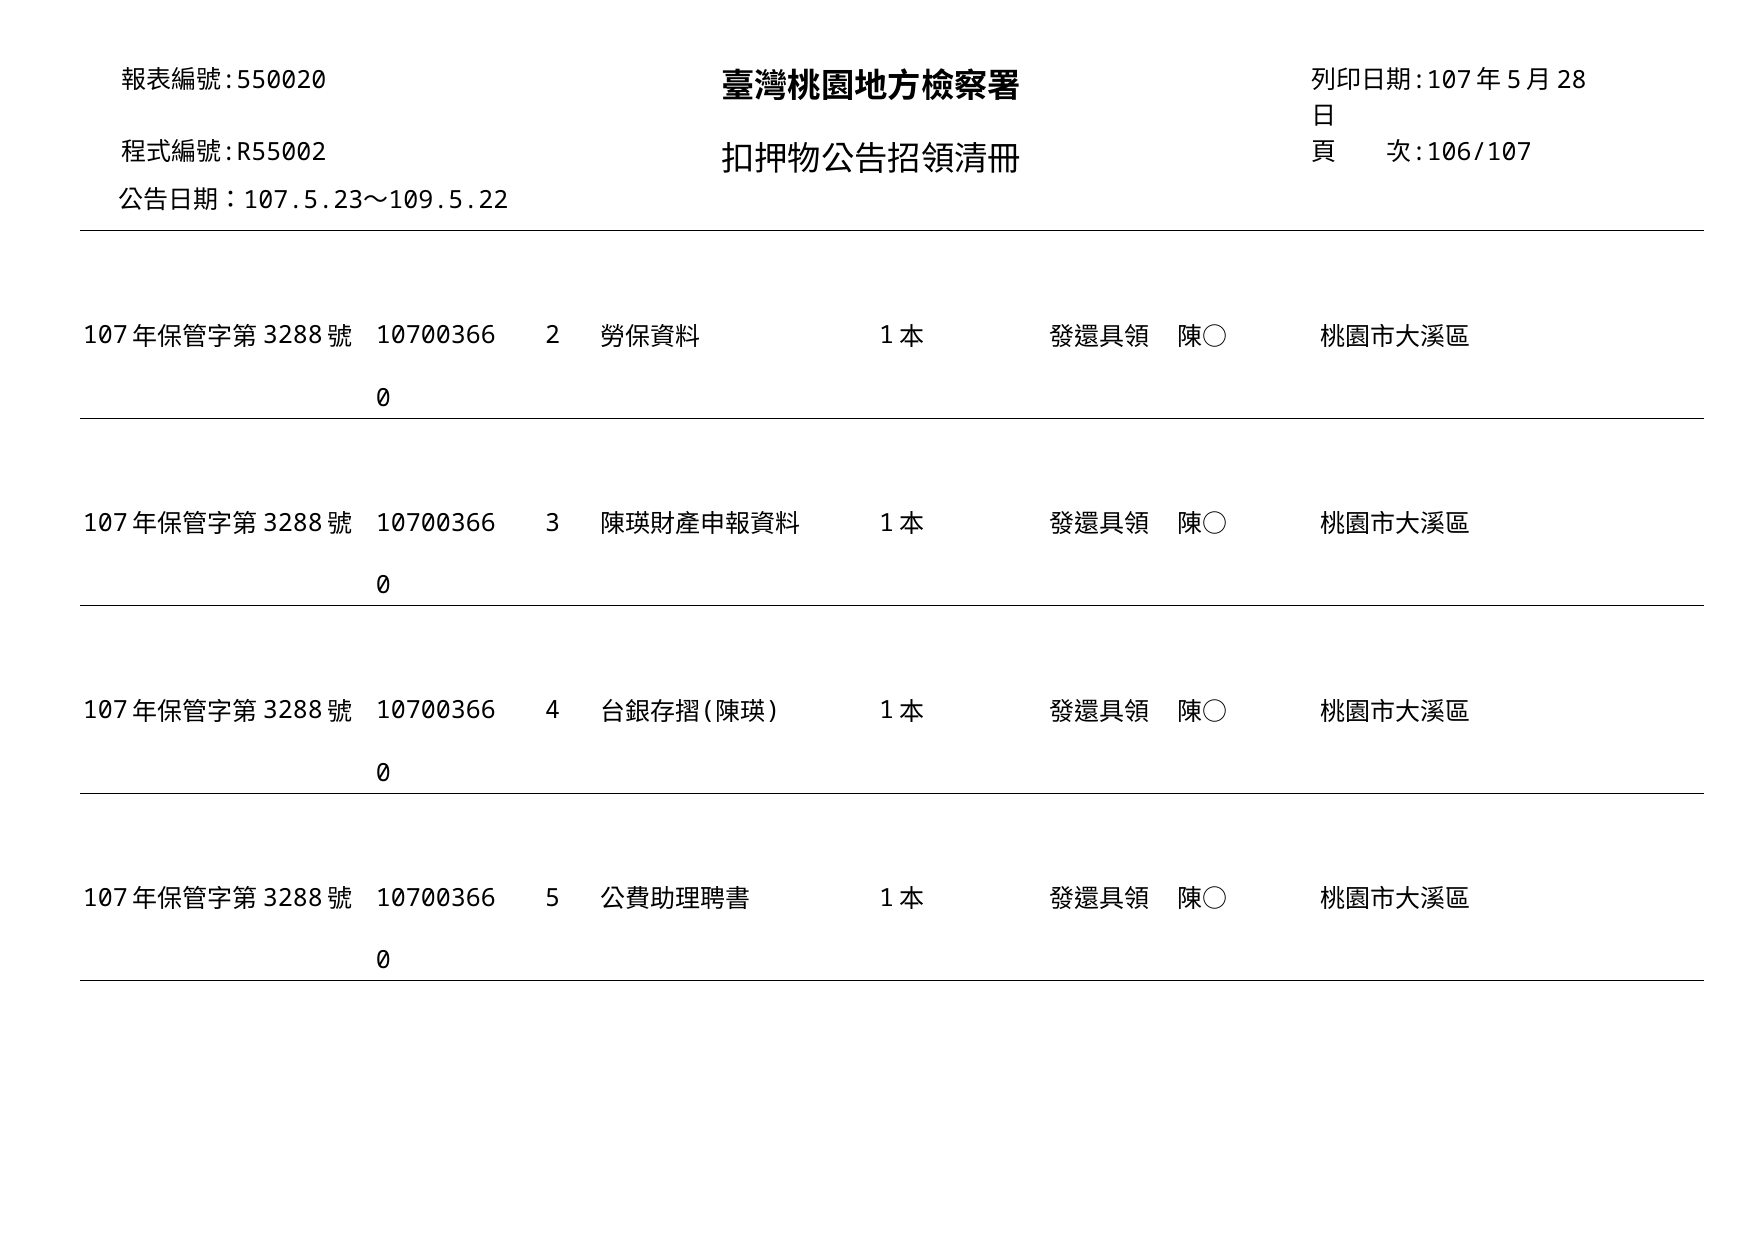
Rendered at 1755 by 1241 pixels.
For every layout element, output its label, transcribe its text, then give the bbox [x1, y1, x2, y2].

table_cell [1575, 231, 1704, 417]
table_cell 5 [507, 794, 597, 980]
table_cell 107年保管字第3288號 [80, 419, 373, 605]
table_cell [927, 794, 1046, 980]
table_cell 2 [507, 231, 597, 417]
table_cell [927, 419, 1046, 605]
table_cell [1575, 794, 1704, 980]
table_cell 發還具領 [1046, 231, 1175, 417]
table_cell 1本 [808, 231, 927, 417]
table_cell 桃園市大溪區 [1317, 419, 1575, 605]
table_cell 桃園市大溪區 [1317, 231, 1575, 417]
table_cell 桃園市大溪區 [1317, 794, 1575, 980]
table_cell 1本 [808, 606, 927, 792]
table_cell 桃園市大溪區 [1317, 606, 1575, 792]
table_cell 107003660 [373, 231, 507, 417]
table_cell [927, 606, 1046, 792]
table_cell 4 [507, 606, 597, 792]
table_cell 發還具領 [1046, 419, 1175, 605]
table_cell [1575, 419, 1704, 605]
table_cell 台銀存摺(陳瑛) [597, 606, 807, 792]
table_cell 發還具領 [1046, 606, 1175, 792]
table_cell 陳○ [1175, 794, 1317, 980]
table_cell 107年保管字第3288號 [80, 231, 373, 417]
table_cell 107003660 [373, 606, 507, 792]
table_cell 1本 [808, 794, 927, 980]
table_cell 107003660 [373, 794, 507, 980]
table_cell 陳○ [1175, 231, 1317, 417]
table_cell 3 [507, 419, 597, 605]
table_cell 1本 [808, 419, 927, 605]
table_cell [1575, 606, 1704, 792]
table_cell 發還具領 [1046, 794, 1175, 980]
table_cell 勞保資料 [597, 231, 807, 417]
table_cell 陳○ [1175, 606, 1317, 792]
table_cell [927, 231, 1046, 417]
table_cell 陳瑛財產申報資料 [597, 419, 807, 605]
table_cell 公費助理聘書 [597, 794, 807, 980]
table_cell 陳○ [1175, 419, 1317, 605]
table_cell 107年保管字第3288號 [80, 606, 373, 792]
table_cell 107003660 [373, 419, 507, 605]
table_cell 107年保管字第3288號 [80, 794, 373, 980]
